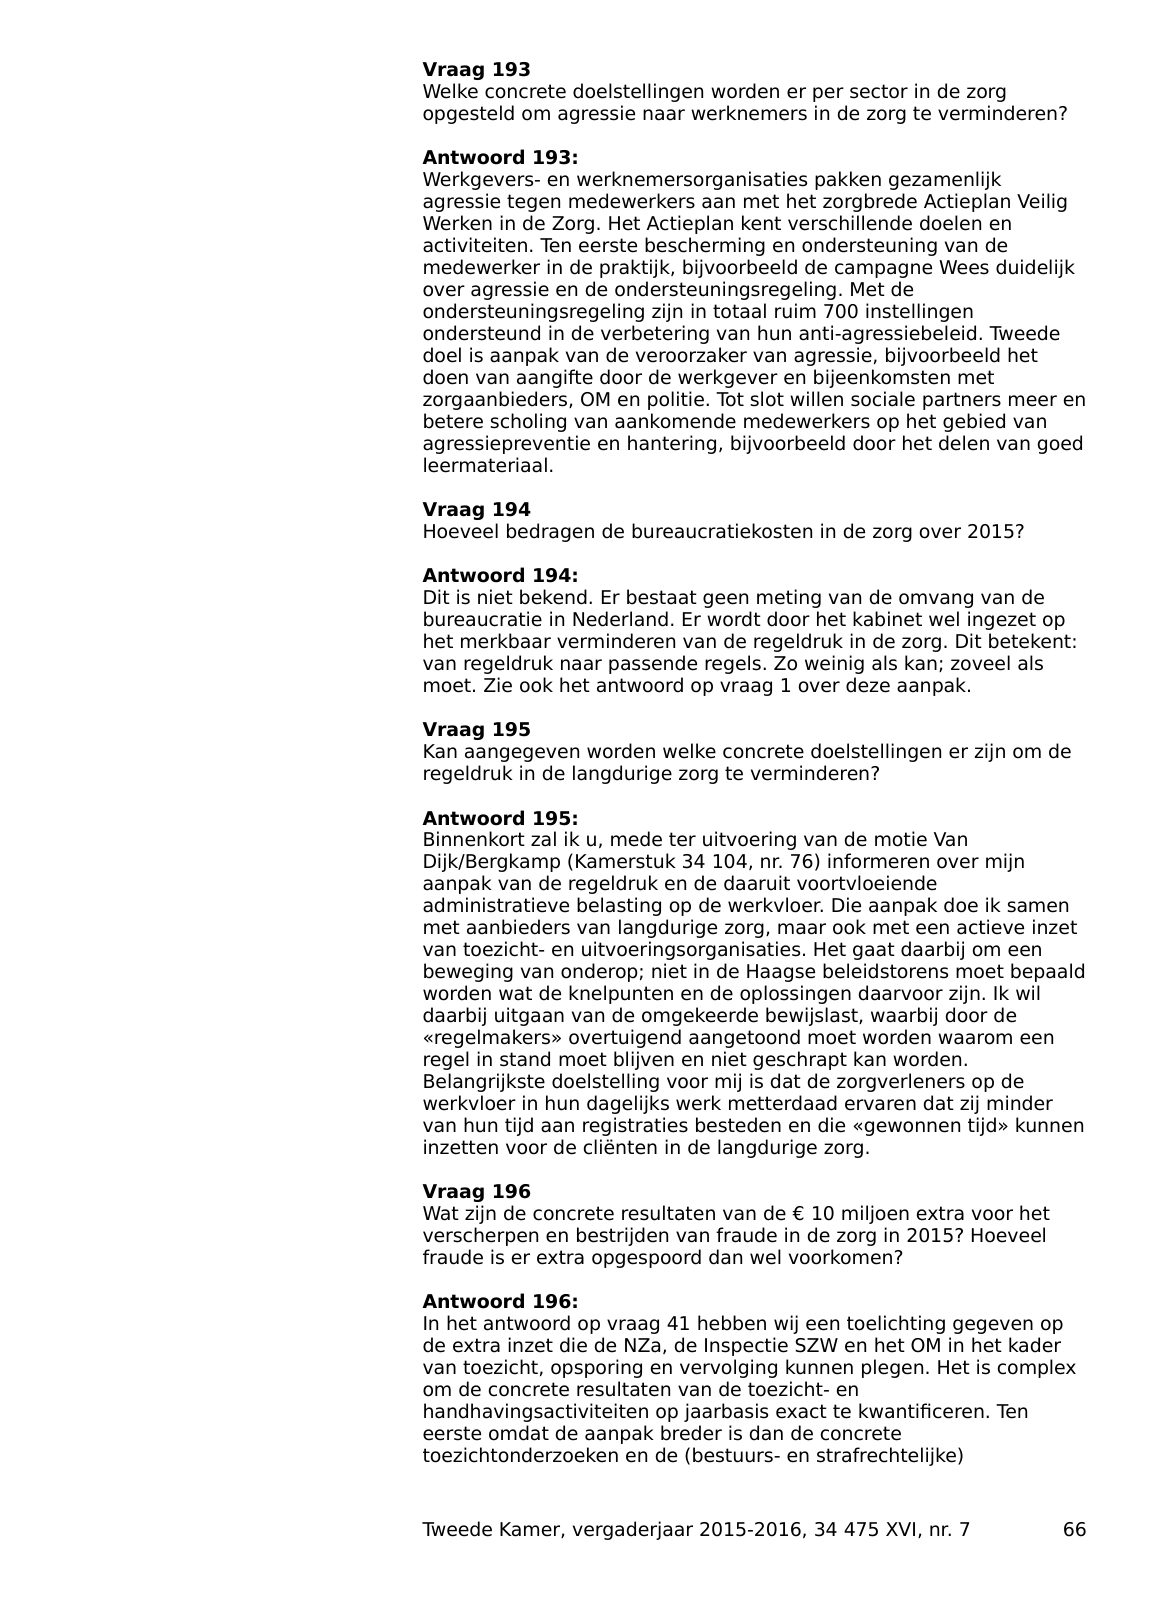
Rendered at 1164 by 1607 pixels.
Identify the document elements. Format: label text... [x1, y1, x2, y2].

text Kan aangegeven worden welke concrete doelstellingen er zijn om de regeldruk in de langdurige zorg te verminderen? [422, 741, 1087, 785]
text Antwoord 194: [422, 565, 1087, 587]
text Vraag 194 [422, 499, 1087, 521]
text Vraag 196 [422, 1181, 1087, 1203]
text Dit is niet bekend. Er bestaat geen meting van de omvang van de bureaucratie in Nederland. Er wordt door het kabinet wel ingezet op het merkbaar verminderen van de regeldruk in de zorg. Dit betekent: van regeldruk naar passende regels. Zo weinig als kan; zoveel als moet. Zie ook het antwoord op vraag 1 over deze aanpak. [422, 587, 1087, 697]
text Welke concrete doelstellingen worden er per sector in de zorg opgesteld om agressie naar werknemers in de zorg te verminderen? [422, 81, 1087, 125]
text Binnenkort zal ik u, mede ter uitvoering van de motie Van Dijk/Bergkamp (Kamerstuk 34 104, nr. 76) informeren over mijn aanpak van de regeldruk en de daaruit voortvloeiende administratieve belasting op de werkvloer. Die aanpak doe ik samen met aanbieders van langdurige zorg, maar ook met een actieve inzet van toezicht- en uitvoeringsorganisaties. Het gaat daarbij om een beweging van onderop; niet in de Haagse beleidstorens moet bepaald worden wat de knelpunten en de oplossingen daarvoor zijn. Ik wil daarbij uitgaan van de omgekeerde bewijslast, waarbij door de «regelmakers» overtuigend aangetoond moet worden waarom een regel in stand moet blijven en niet geschrapt kan worden. Belangrijkste doelstelling voor mij is dat de zorgverleners op de werkvloer in hun dagelijks werk metterdaad ervaren dat zij minder van hun tijd aan registraties besteden en die «gewonnen tijd» kunnen inzetten voor de cliënten in de langdurige zorg. [422, 829, 1087, 1159]
text Antwoord 196: [422, 1291, 1087, 1313]
text Antwoord 193: [422, 147, 1087, 169]
text Hoeveel bedragen de bureaucratiekosten in de zorg over 2015? [422, 521, 1087, 543]
text Antwoord 195: [422, 807, 1087, 829]
text Vraag 195 [422, 719, 1087, 741]
text Werkgevers- en werknemersorganisaties pakken gezamenlijk agressie tegen medewerkers aan met het zorgbrede Actieplan Veilig Werken in de Zorg. Het Actieplan kent verschillende doelen en activiteiten. Ten eerste bescherming en ondersteuning van de medewerker in de praktijk, bijvoorbeeld de campagne Wees duidelijk over agressie en de ondersteuningsregeling. Met de ondersteuningsregeling zijn in totaal ruim 700 instellingen ondersteund in de verbetering van hun anti-agressiebeleid. Tweede doel is aanpak van de veroorzaker van agressie, bijvoorbeeld het doen van aangifte door de werkgever en bijeenkomsten met zorgaanbieders, OM en politie. Tot slot willen sociale partners meer en betere scholing van aankomende medewerkers op het gebied van agressiepreventie en hantering, bijvoorbeeld door het delen van goed leermateriaal. [422, 169, 1087, 477]
text Wat zijn de concrete resultaten van de € 10 miljoen extra voor het verscherpen en bestrijden van fraude in de zorg in 2015? Hoeveel fraude is er extra opgespoord dan wel voorkomen? [422, 1203, 1087, 1269]
text Vraag 193 [422, 59, 1087, 81]
text In het antwoord op vraag 41 hebben wij een toelichting gegeven op de extra inzet die de NZa, de Inspectie SZW en het OM in het kader van toezicht, opsporing en vervolging kunnen plegen. Het is complex om de concrete resultaten van de toezicht- en handhavingsactiviteiten op jaarbasis exact te kwantificeren. Ten eerste omdat de aanpak breder is dan de concrete toezichtonderzoeken en de (bestuurs- en strafrechtelijke) [422, 1313, 1087, 1467]
